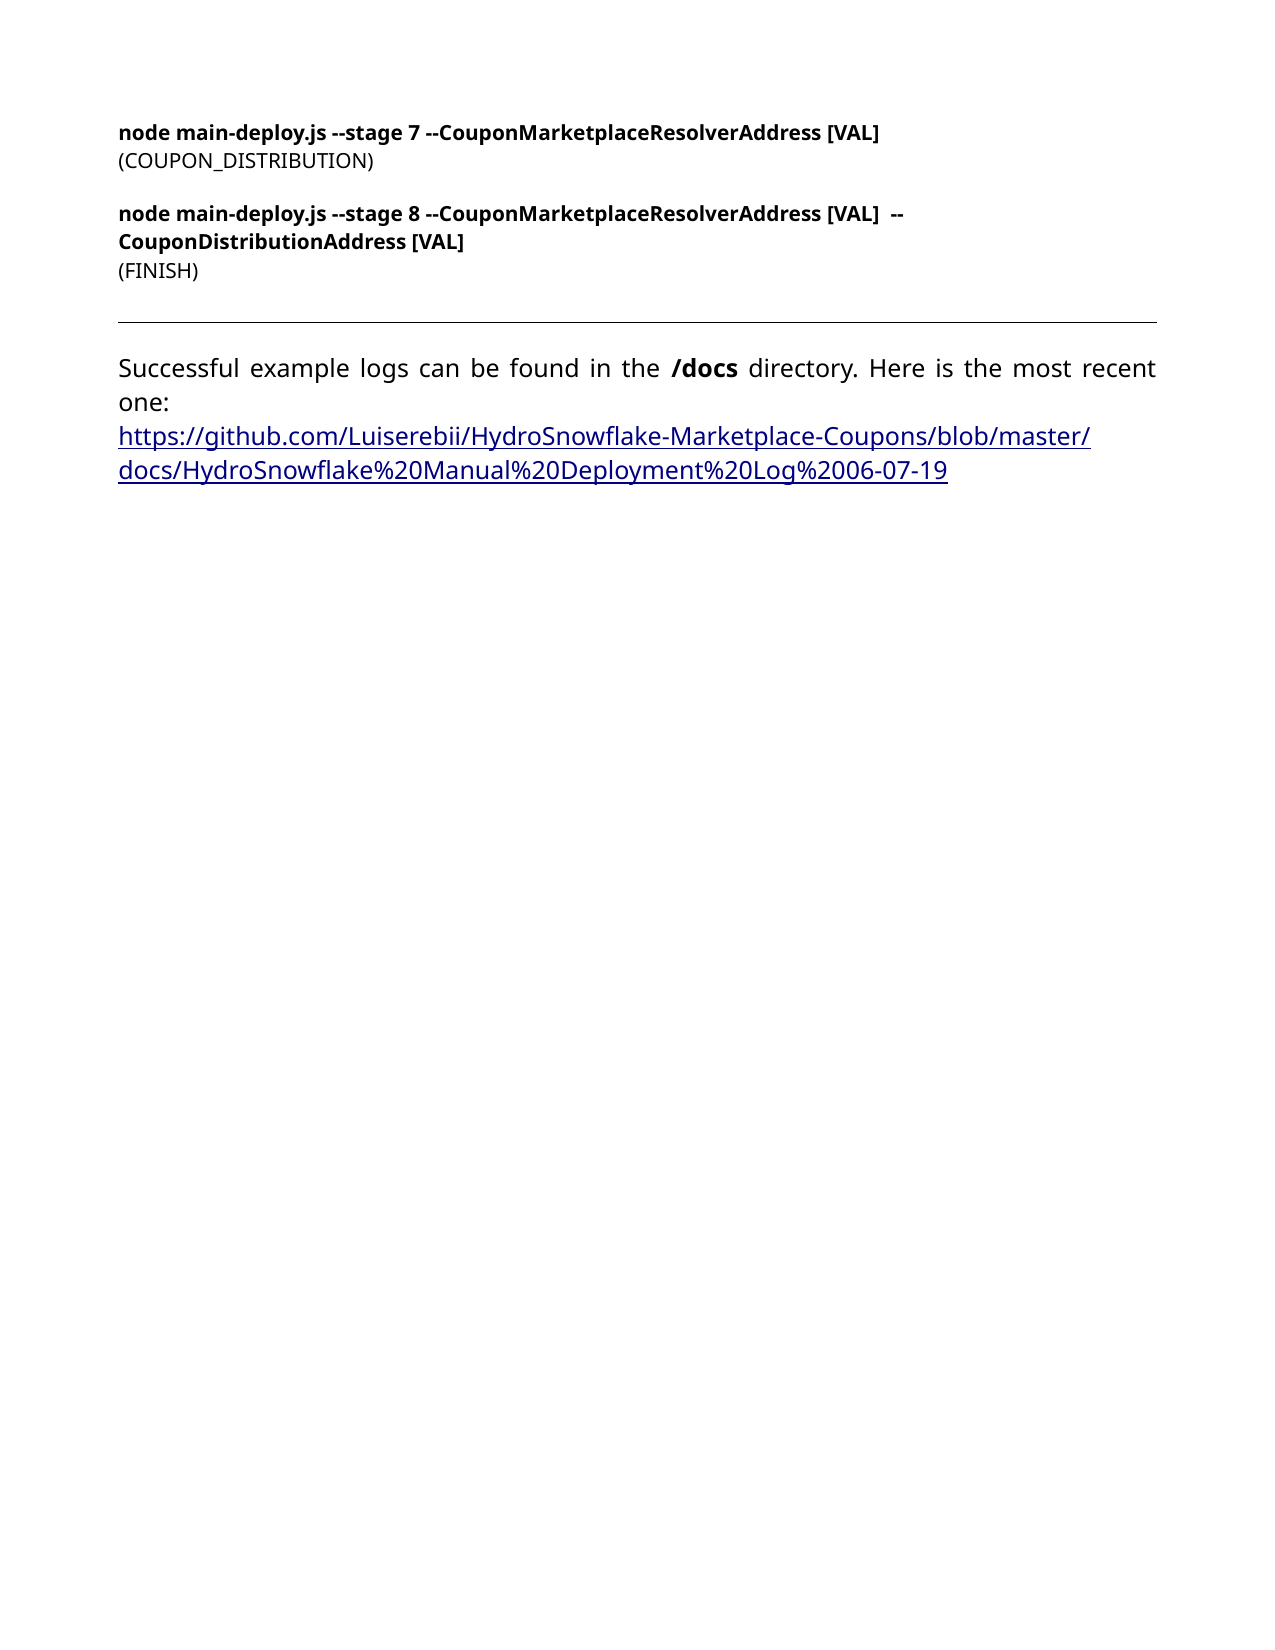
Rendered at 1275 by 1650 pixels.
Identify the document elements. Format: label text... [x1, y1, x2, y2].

text node main-deploy.js --stage 7 --CouponMarketplaceResolverAddress [VAL] [118, 118, 1157, 147]
text node main-deploy.js --stage 8 --CouponMarketplaceResolverAddress [VAL] --CouponDistributionAddress [VAL] [118, 199, 1157, 256]
text (COUPON_DISTRIBUTION) [118, 147, 1157, 175]
text Successful example logs can be found in the /docs directory. Here is the most recent one: [118, 351, 1157, 419]
text (FINISH) [118, 256, 1157, 284]
text https://github.com/Luiserebii/HydroSnowflake-Marketplace-Coupons/blob/master/docs/HydroSnowflake%20Manual%20Deployment%20Log%2006-07-19 [118, 419, 1157, 487]
